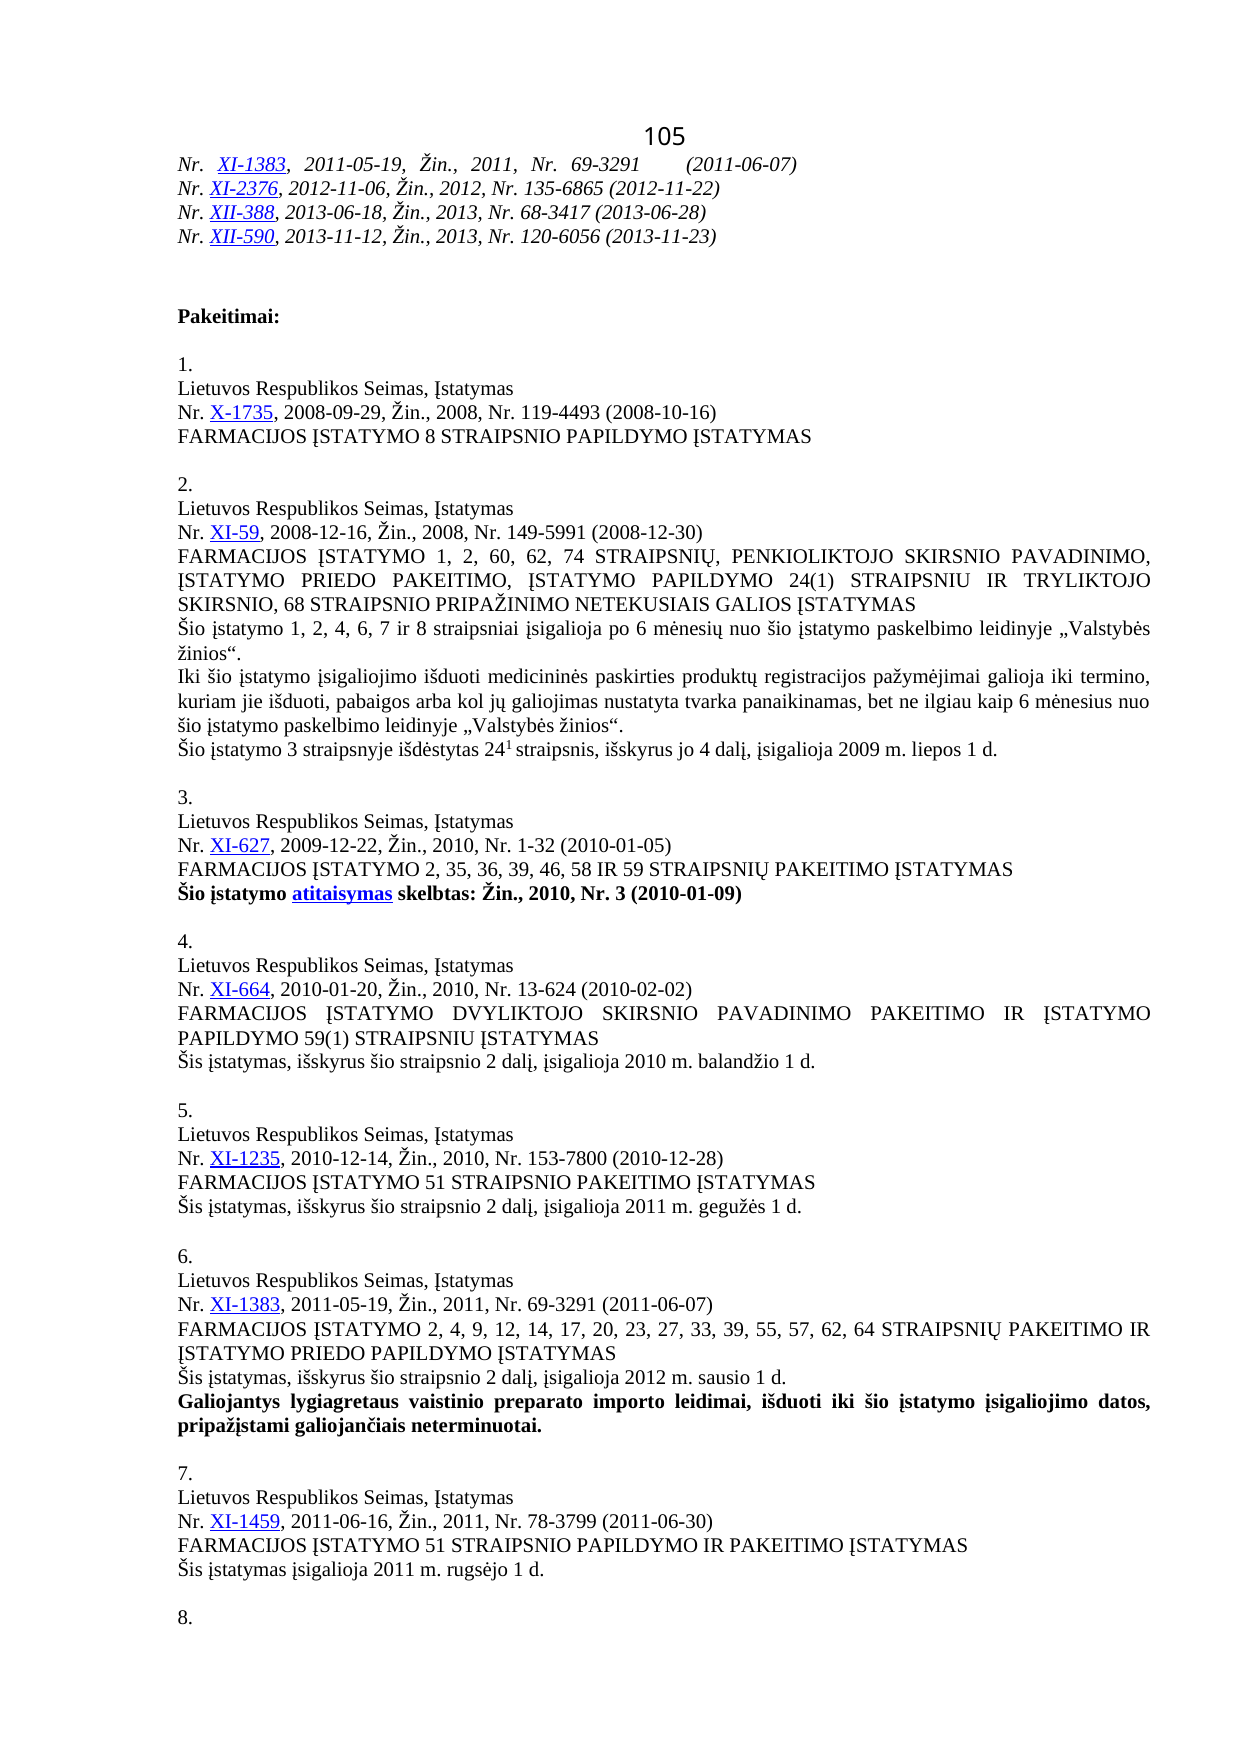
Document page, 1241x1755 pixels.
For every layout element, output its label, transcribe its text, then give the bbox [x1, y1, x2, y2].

text Nr. XI-1383, 2011-05-19, Žin., 2011, Nr. 69-3291 (2011-06-07) [177, 1292, 1152, 1316]
text Nr. XI-664, 2010-01-20, Žin., 2010, Nr. 13-624 (2010-02-02) [177, 977, 1152, 1001]
text Nr. XI-627, 2009-12-22, Žin., 2010, Nr. 1-32 (2010-01-05) [177, 833, 1152, 857]
text Nr. XI-59, 2008-12-16, Žin., 2008, Nr. 149-5991 (2008-12-30) [177, 520, 1152, 544]
text Lietuvos Respublikos Seimas, Įstatymas [177, 1122, 1152, 1146]
text 7. [177, 1461, 1152, 1485]
text 3. [177, 785, 1152, 809]
subtitle Iki šio įstatymo įsigaliojimo išduoti medicininės paskirties produktų registracijos pažymėjimai galioja iki termino, kuriam jie išduoti, pabaigos arba kol jų galiojimas nustatyta tvarka panaikinamas, bet ne ilgiau kaip 6 mėnesius nuo šio įstatymo paskelbimo leidinyje „Valstybės žinios“. [177, 664, 1152, 737]
text Nr. XI-1235, 2010-12-14, Žin., 2010, Nr. 153-7800 (2010-12-28) [177, 1146, 1152, 1170]
text Lietuvos Respublikos Seimas, Įstatymas [177, 953, 1152, 977]
text Nr. XI-1459, 2011-06-16, Žin., 2011, Nr. 78-3799 (2011-06-30) [177, 1509, 1152, 1533]
text Nr. X-1735, 2008-09-29, Žin., 2008, Nr. 119-4493 (2008-10-16) [177, 400, 1152, 424]
text 1. [177, 352, 1152, 376]
text FARMACIJOS ĮSTATYMO 1, 2, 60, 62, 74 STRAIPSNIŲ, PENKIOLIKTOJO SKIRSNIO PAVADINIMO, ĮSTATYMO PRIEDO PAKEITIMO, ĮSTATYMO PAPILDYMO 24(1) STRAIPSNIU IR TRYLIKTOJO SKIRSNIO, 68 STRAIPSNIO PRIPAŽINIMO NETEKUSIAIS GALIOS ĮSTATYMAS [177, 544, 1152, 616]
text Lietuvos Respublikos Seimas, Įstatymas [177, 496, 1152, 520]
text Šis įstatymas įsigalioja 2011 m. rugsėjo 1 d. [177, 1557, 1152, 1581]
text Šis įstatymas, išskyrus šio straipsnio 2 dalį, įsigalioja 2012 m. sausio 1 d. [177, 1364, 1152, 1389]
text 6. [177, 1244, 1152, 1268]
text Nr. XII-590, 2013-11-12, Žin., 2013, Nr. 120-6056 (2013-11-23) [177, 224, 1152, 248]
text FARMACIJOS ĮSTATYMO 51 STRAIPSNIO PAKEITIMO ĮSTATYMAS [177, 1170, 1152, 1194]
text Lietuvos Respublikos Seimas, Įstatymas [177, 809, 1152, 833]
text FARMACIJOS ĮSTATYMO 51 STRAIPSNIO PAPILDYMO IR PAKEITIMO ĮSTATYMAS [177, 1533, 1152, 1557]
text FARMACIJOS ĮSTATYMO DVYLIKTOJO SKIRSNIO PAVADINIMO PAKEITIMO IR ĮSTATYMO PAPILDYMO 59(1) STRAIPSNIU ĮSTATYMAS [177, 1001, 1152, 1049]
text Nr. XII-388, 2013-06-18, Žin., 2013, Nr. 68-3417 (2013-06-28) [177, 200, 1152, 224]
text Šio įstatymo atitaisymas skelbtas: Žin., 2010, Nr. 3 (2010-01-09) [177, 881, 1152, 905]
text Nr. XI-2376, 2012-11-06, Žin., 2012, Nr. 135-6865 (2012-11-22) [177, 176, 1152, 200]
text Šis įstatymas, išskyrus šio straipsnio 2 dalį, įsigalioja 2010 m. balandžio 1 d. [177, 1049, 1152, 1073]
text Lietuvos Respublikos Seimas, Įstatymas [177, 376, 1152, 400]
text 2. [177, 472, 1152, 496]
text 4. [177, 929, 1152, 953]
text Šis įstatymas, išskyrus šio straipsnio 2 dalį, įsigalioja 2011 m. gegužės 1 d. [177, 1194, 1152, 1218]
text 5. [177, 1098, 1152, 1122]
text 8. [177, 1605, 1152, 1629]
text FARMACIJOS ĮSTATYMO 8 STRAIPSNIO PAPILDYMO ĮSTATYMAS [177, 424, 1152, 448]
text Nr. XI-1383, 2011-05-19, Žin., 2011, Nr. 69-3291 (2011-06-07) [177, 152, 1152, 176]
text FARMACIJOS ĮSTATYMO 2, 4, 9, 12, 14, 17, 20, 23, 27, 33, 39, 55, 57, 62, 64 STRAIPSNIŲ PAKEITIMO IR ĮSTATYMO PRIEDO PAPILDYMO ĮSTATYMAS [177, 1316, 1152, 1364]
text Pakeitimai: [177, 303, 1152, 328]
text Lietuvos Respublikos Seimas, Įstatymas [177, 1268, 1152, 1292]
text Galiojantys lygiagretaus vaistinio preparato importo leidimai, išduoti iki šio įstatymo įsigaliojimo datos, pripažįstami galiojančiais neterminuotai. [177, 1389, 1152, 1437]
text FARMACIJOS ĮSTATYMO 2, 35, 36, 39, 46, 58 IR 59 STRAIPSNIŲ PAKEITIMO ĮSTATYMAS [177, 857, 1152, 881]
text Šio įstatymo 3 straipsnyje išdėstytas 241 straipsnis, išskyrus jo 4 dalį, įsigalioja 2009 m. liepos 1 d. [177, 737, 1152, 761]
subtitle Šio įstatymo 1, 2, 4, 6, 7 ir 8 straipsniai įsigalioja po 6 mėnesių nuo šio įstatymo paskelbimo leidinyje „Valstybės žinios“. [177, 616, 1152, 664]
text Lietuvos Respublikos Seimas, Įstatymas [177, 1485, 1152, 1509]
